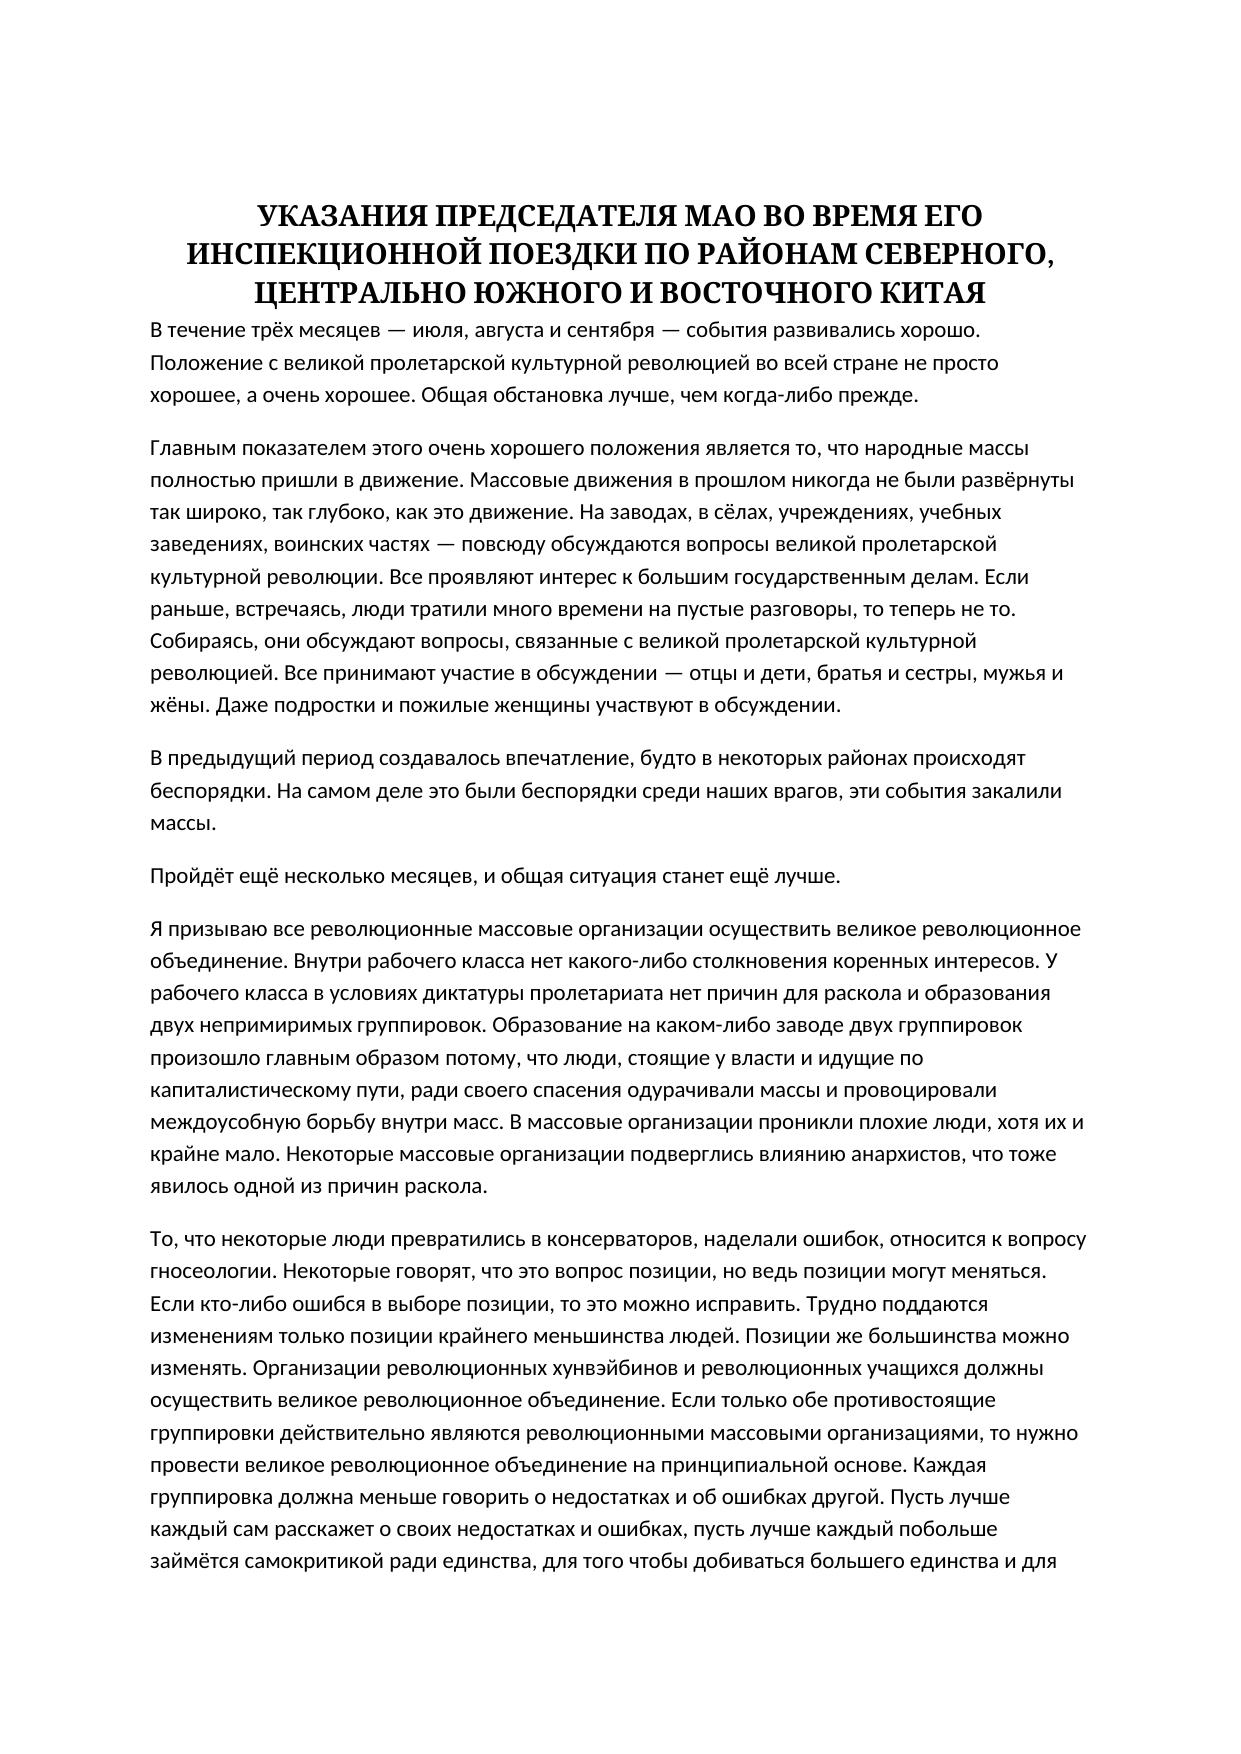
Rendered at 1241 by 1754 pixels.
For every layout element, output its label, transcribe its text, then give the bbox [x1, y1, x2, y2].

text Пройдёт ещё несколько месяцев, и общая ситуация станет ещё лучше. [150, 861, 1091, 889]
text В предыдущий период создавалось впечатление, будто в некоторых районах происходят беспорядки. На самом деле это были беспорядки среди наших врагов, эти события закалили массы. [150, 743, 1091, 836]
text Главным показателем этого очень хорошего положения является то, что народные массы полностью пришли в движение. Массовые движения в прошлом никогда не были развёрнуты так широко, так глубоко, как это движение. На заводах, в сёлах, учреждениях, учебных заведениях, воинских частях — повсюду обсуждаются вопросы великой пролетарской культурной революции. Все проявляют интерес к большим государственным делам. Если раньше, встречаясь, люди тратили много времени на пустые разговоры, то теперь не то. Собираясь, они обсуждают вопросы, связанные с великой пролетарской культурной революцией. Все принимают участие в обсуждении — отцы и дети, братья и сестры, мужья и жёны. Даже подростки и пожилые женщины участвуют в обсуждении. [150, 433, 1091, 718]
text В течение трёх месяцев — июля, августа и сентября — события развивались хорошо. Положение с великой пролетарской культурной революцией во всей стране не просто хорошее, а очень хорошее. Общая обстановка лучше, чем когда-либо прежде. [150, 316, 1091, 408]
text Я призываю все революционные массовые организации осуществить великое революционное объединение. Внутри рабочего класса нет какого-либо столкновения коренных интересов. У рабочего класса в условиях диктатуры пролетариата нет причин для раскола и образования двух непримиримых группировок. Образование на каком-либо заводе двух группировок произошло главным образом потому, что люди, стоящие у власти и идущие по капиталистическому пути, ради своего спасения одурачивали массы и провоцировали междоусобную борьбу внутри масс. В массовые организации проникли плохие люди, хотя их и крайне мало. Некоторые массовые организации подверглись влиянию анархистов, что тоже явилось одной из причин раскола. [150, 914, 1091, 1199]
subtitle Указания председателя Мао во время его инспекционной поездки по районам северного, центрально южного и восточного Китая [150, 200, 1091, 311]
text То, что некоторые люди превратились в консерваторов, наделали ошибок, относится к вопросу гносеологии. Некоторые говорят, что это вопрос позиции, но ведь позиции могут меняться. Если кто-либо ошибся в выборе позиции, то это можно исправить. Трудно поддаются изменениям только позиции крайнего меньшинства людей. Позиции же большинства можно изменять. Организации революционных хунвэйбинов и революционных учащихся должны осуществить великое революционное объединение. Если только обе противостоящие группировки действительно являются революционными массовыми организациями, то нужно провести великое революционное объединение на принципиальной основе. Каждая группировка должна меньше говорить о недостатках и об ошибках другой. Пусть лучше каждый сам расскажет о своих недостатках и ошибках, пусть лучше каждый побольше займётся самокритикой ради единства, для того чтобы добиваться большего единства и для [150, 1224, 1091, 1574]
